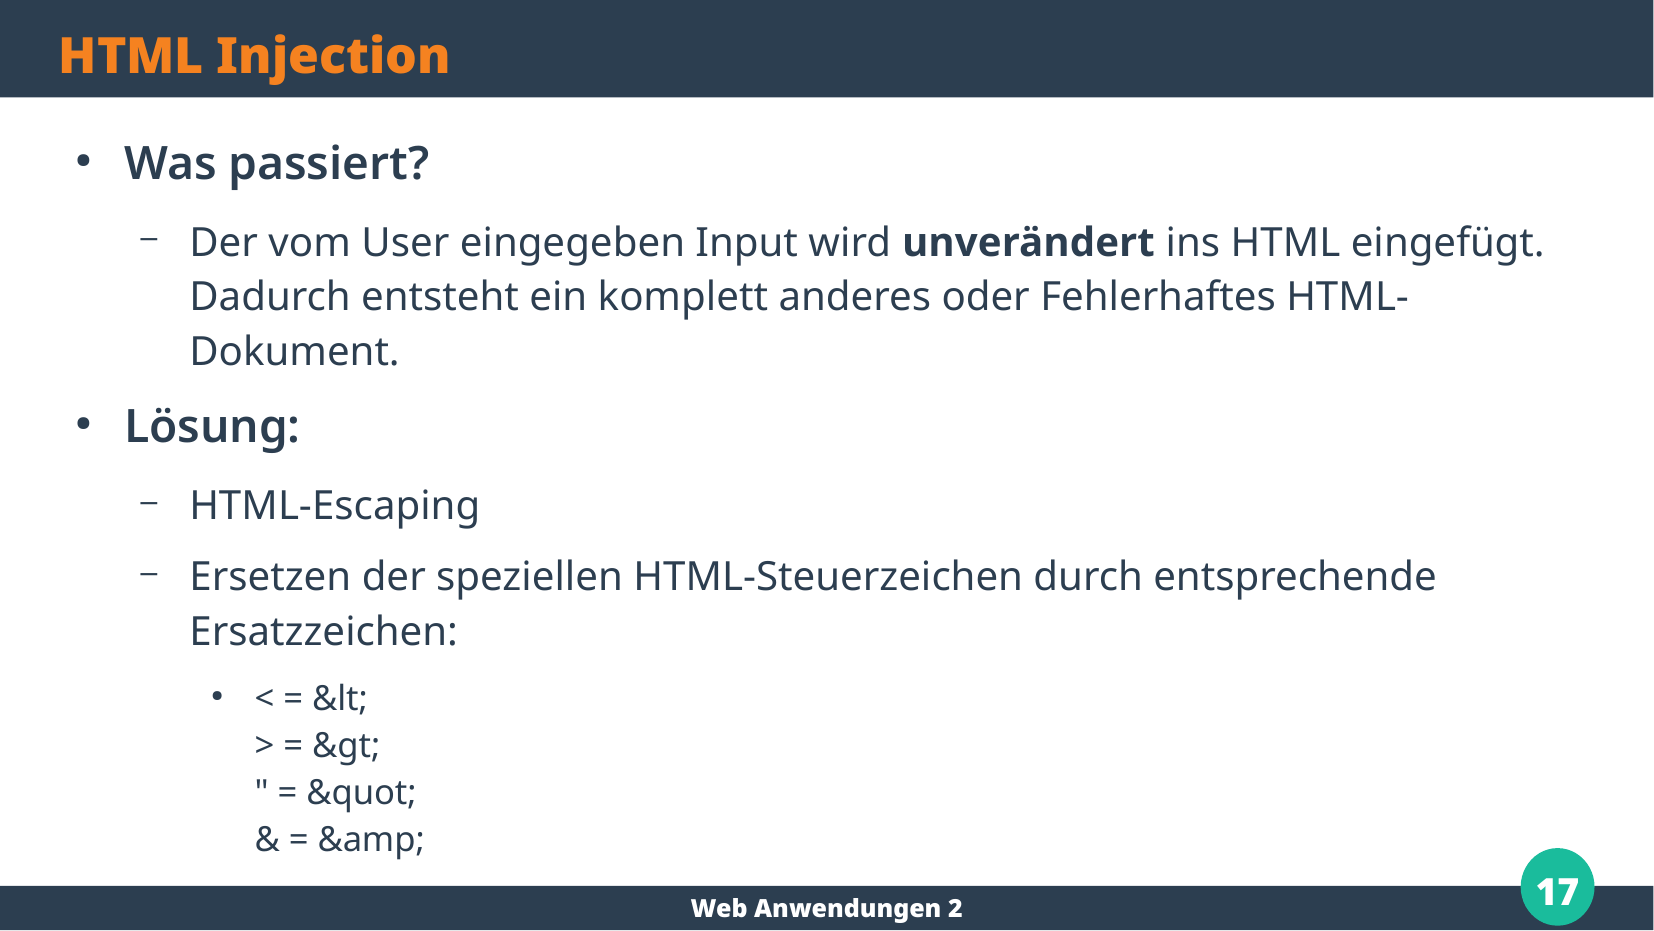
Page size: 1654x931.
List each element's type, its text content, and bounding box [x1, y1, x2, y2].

list Was passiert? Der vom User eingegeben Input wird unverändert ins HTML eingefügt. Dadurch entsteht ein komplett anderes oder Fehlerhaftes HTML-Dokument. Lösung: HTML-Escaping Ersetzen der speziellen HTML-Steuerzeichen durch entsprechende Ersatzzeichen: < = &lt; > = &gt; " = &quot; & = &amp; [59, 129, 1595, 864]
title HTML Injection [59, 8, 1595, 89]
